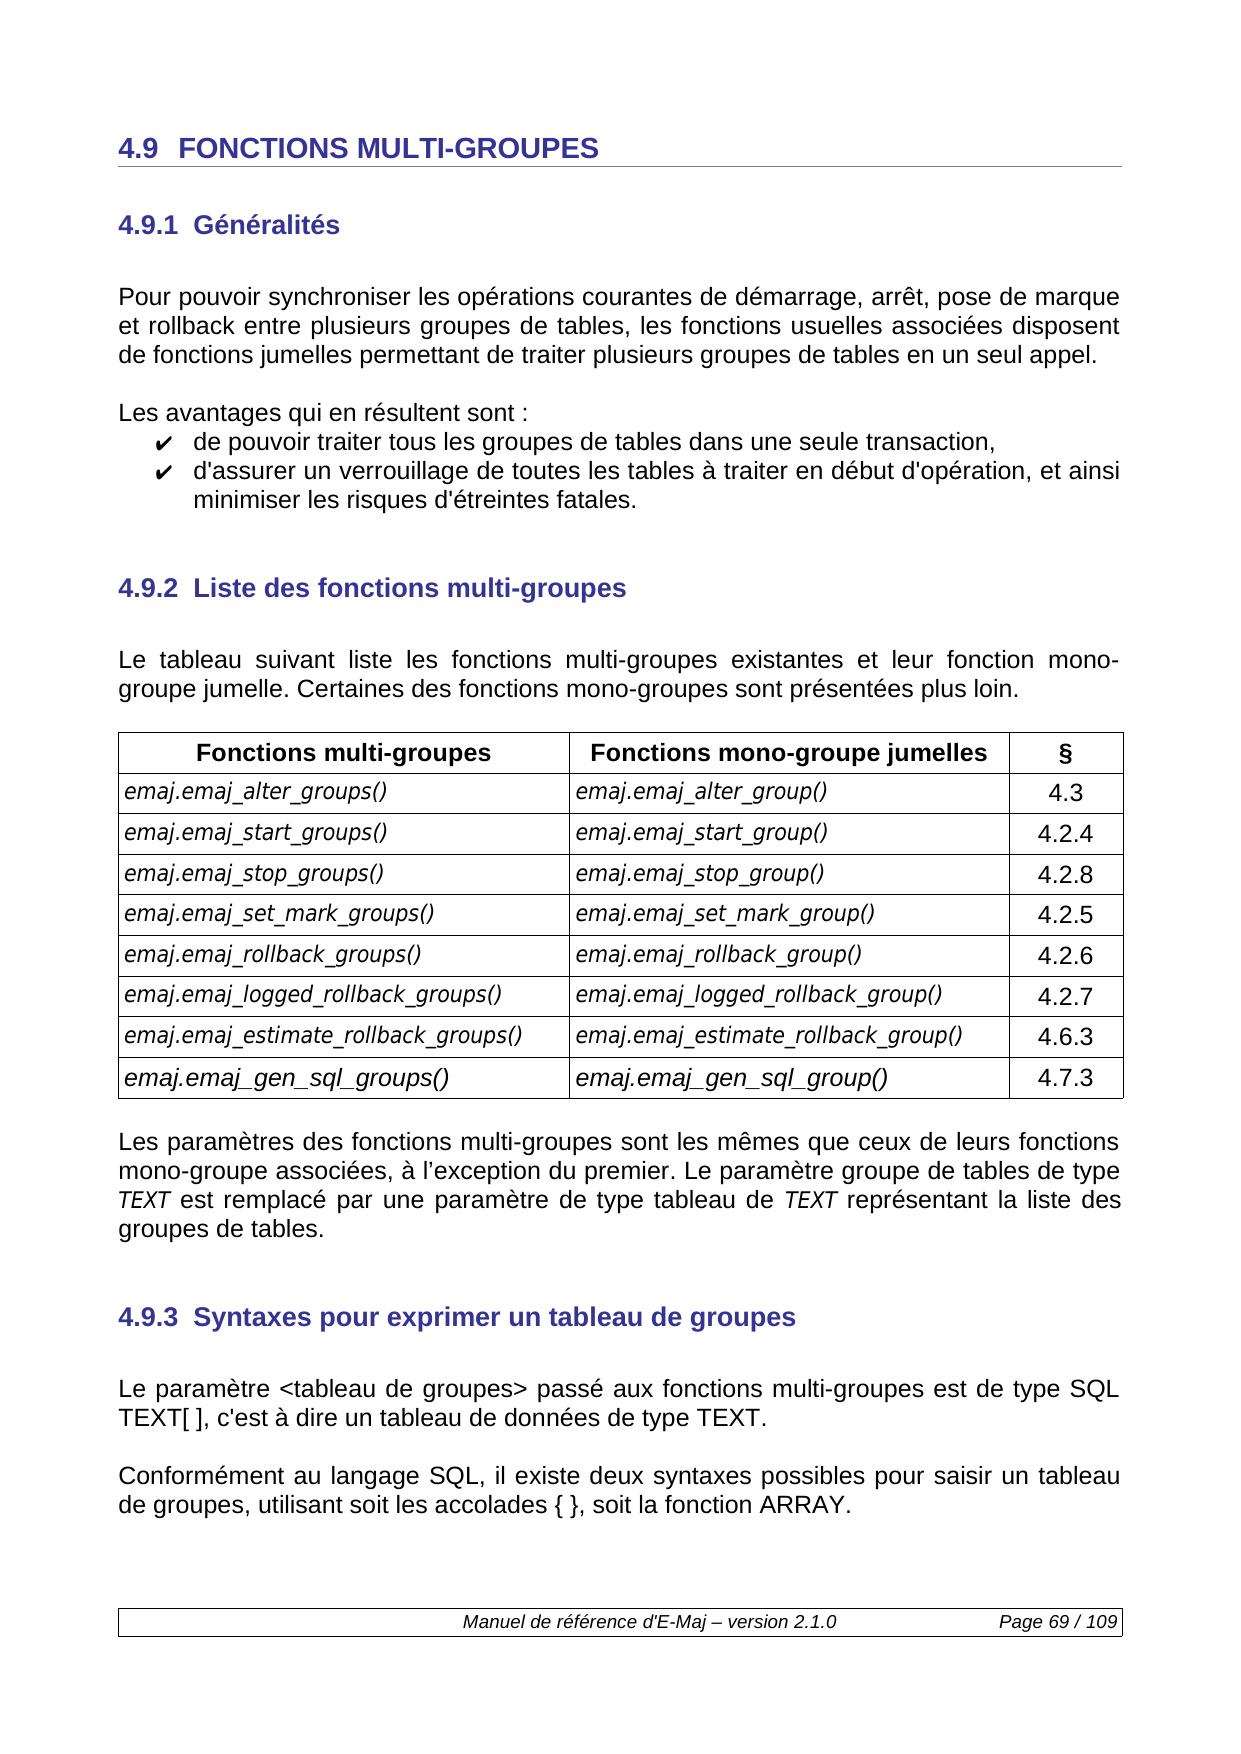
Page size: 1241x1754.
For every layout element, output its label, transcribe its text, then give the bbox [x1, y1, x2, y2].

table_cell 4.7.3 [1010, 1058, 1123, 1097]
list d'assurer un verrouillage de toutes les tables à traiter en début d'opération, et ainsi minimiser les risques d'étreintes fatales. [156, 456, 1122, 514]
text Les paramètres des fonctions multi-groupes sont les mêmes que ceux de leurs fonctions mono-groupe associées, à l’exception du premier. Le paramètre groupe de tables de type TEXT est remplacé par une paramètre de type tableau de TEXT représentant la liste des groupes de tables. [118, 1127, 1122, 1243]
table_cell emaj.emaj_start_group() [570, 814, 1009, 854]
table_cell emaj.emaj_set_mark_group() [570, 895, 1009, 935]
table_cell emaj.emaj_estimate_rollback_group() [570, 1017, 1009, 1057]
table_cell emaj.emaj_stop_group() [570, 855, 1009, 894]
table_cell 4.6.3 [1010, 1017, 1123, 1057]
subtitle Fonctions multi-groupes [118, 131, 1122, 166]
text Le paramètre <tableau de groupes> passé aux fonctions multi-groupes est de type SQL TEXT[ ], c'est à dire un tableau de données de type TEXT. [118, 1374, 1122, 1432]
table_cell emaj.emaj_gen_sql_group() [570, 1058, 1009, 1097]
table_cell emaj.emaj_alter_group() [570, 774, 1009, 813]
table_cell emaj.emaj_alter_groups() [119, 774, 569, 813]
table_cell 4.2.5 [1010, 895, 1123, 935]
list de pouvoir traiter tous les groupes de tables dans une seule transaction, [156, 427, 1122, 456]
text Le tableau suivant liste les fonctions multi-groupes existantes et leur fonction mono-groupe jumelle. Certaines des fonctions mono-groupes sont présentées plus loin. [118, 645, 1122, 703]
text Pour pouvoir synchroniser les opérations courantes de démarrage, arrêt, pose de marque et rollback entre plusieurs groupes de tables, les fonctions usuelles associées disposent de fonctions jumelles permettant de traiter plusieurs groupes de tables en un seul appel. [118, 281, 1122, 369]
table_cell emaj.emaj_logged_rollback_group() [570, 977, 1009, 1016]
table_cell emaj.emaj_set_mark_groups() [119, 895, 569, 935]
text Conformément au langage SQL, il existe deux syntaxes possibles pour saisir un tableau de groupes, utilisant soit les accolades { }, soit la fonction ARRAY. [118, 1461, 1122, 1519]
table_cell 4.2.8 [1010, 855, 1123, 894]
table_header Fonctions multi-groupes [119, 733, 569, 772]
table_cell emaj.emaj_start_groups() [119, 814, 569, 854]
table_cell 4.2.6 [1010, 936, 1123, 976]
table_cell 4.3 [1010, 774, 1123, 813]
table_cell 4.2.7 [1010, 977, 1123, 1016]
table_header § [1010, 733, 1123, 772]
subtitle Généralités [118, 209, 1122, 240]
table_header Fonctions mono-groupe jumelles [570, 733, 1009, 772]
table_cell emaj.emaj_gen_sql_groups() [119, 1058, 569, 1097]
table_cell emaj.emaj_rollback_group() [570, 936, 1009, 976]
text Les avantages qui en résultent sont : [118, 398, 1122, 427]
table_cell emaj.emaj_estimate_rollback_groups() [119, 1017, 569, 1057]
table_cell emaj.emaj_rollback_groups() [119, 936, 569, 976]
table_cell emaj.emaj_logged_rollback_groups() [119, 977, 569, 1016]
table_cell 4.2.4 [1010, 814, 1123, 854]
table_cell emaj.emaj_stop_groups() [119, 855, 569, 894]
subtitle Syntaxes pour exprimer un tableau de groupes [118, 1301, 1122, 1332]
subtitle Liste des fonctions multi-groupes [118, 572, 1122, 603]
